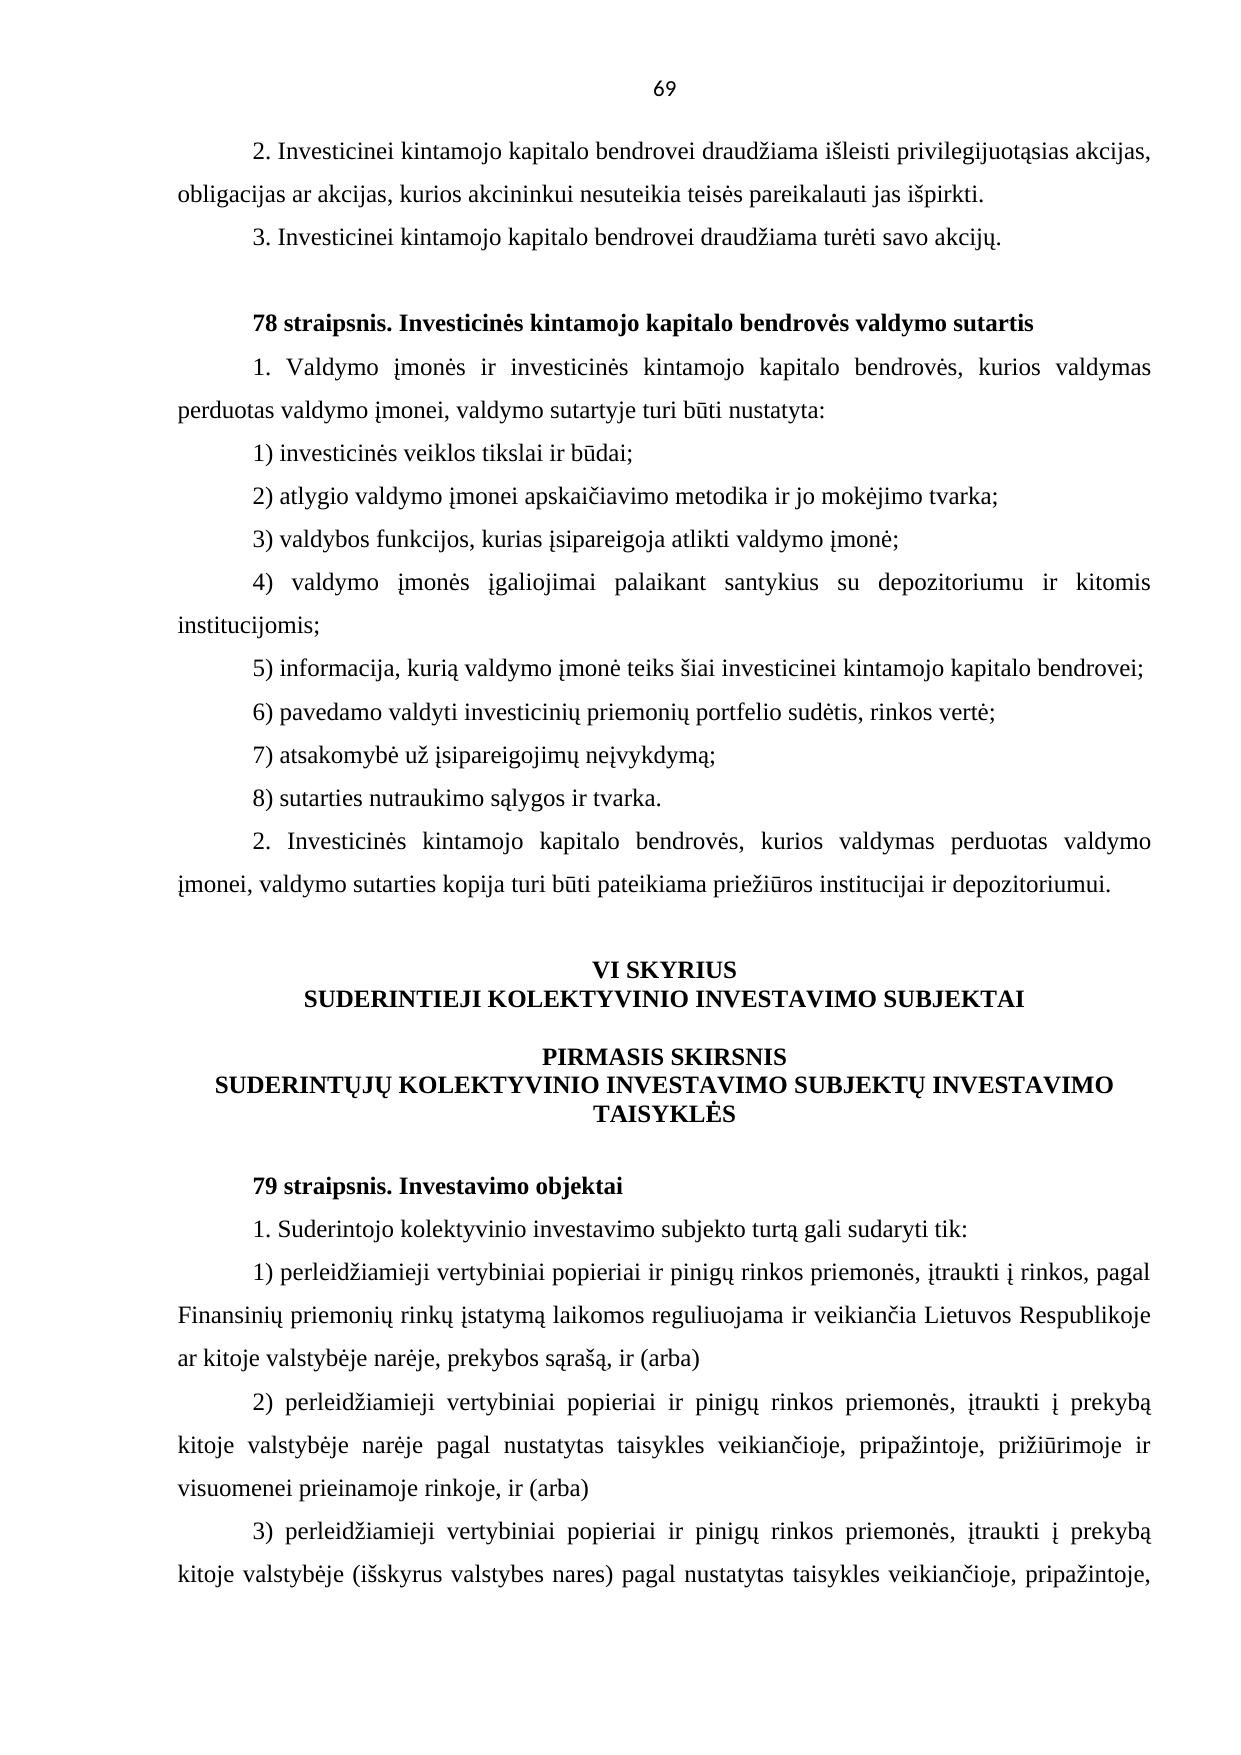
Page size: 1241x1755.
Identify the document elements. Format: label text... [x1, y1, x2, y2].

text PIRMASIS SKIRSNIS [177, 1042, 1152, 1070]
text VI SKYRIUS [177, 955, 1152, 984]
text SUDERINTŲJŲ KOLEKTYVINIO INVESTAVIMO SUBJEKTŲ INVESTAVIMO TAISYKLĖS [177, 1070, 1152, 1128]
text 4) valdymo įmonės įgaliojimai palaikant santykius su depozitoriumu ir kitomis institucijomis; [177, 567, 1152, 639]
text 2) atlygio valdymo įmonei apskaičiavimo metodika ir jo mokėjimo tvarka; [177, 481, 1152, 510]
text 6) pavedamo valdyti investicinių priemonių portfelio sudėtis, rinkos vertė; [177, 697, 1152, 725]
text 1. Valdymo įmonės ir investicinės kintamojo kapitalo bendrovės, kurios valdymas perduotas valdymo įmonei, valdymo sutartyje turi būti nustatyta: [177, 352, 1152, 423]
text 3) valdybos funkcijos, kurias įsipareigoja atlikti valdymo įmonė; [177, 524, 1152, 553]
text 2. Investicinės kintamojo kapitalo bendrovės, kurios valdymas perduotas valdymo įmonei, valdymo sutarties kopija turi būti pateikiama priežiūros institucijai ir depozitoriumui. [177, 826, 1152, 898]
text 1) perleidžiamieji vertybiniai popieriai ir pinigų rinkos priemonės, įtraukti į rinkos, pagal Finansinių priemonių rinkų įstatymą laikomos reguliuojama ir veikiančia Lietuvos Respublikoje ar kitoje valstybėje narėje, prekybos sąrašą, ir (arba) [177, 1257, 1152, 1372]
text 8) sutarties nutraukimo sąlygos ir tvarka. [177, 783, 1152, 812]
text 3. Investicinei kintamojo kapitalo bendrovei draudžiama turėti savo akcijų. [177, 222, 1152, 251]
text 79 straipsnis. Investavimo objektai [252, 1171, 1152, 1200]
text 5) informacija, kurią valdymo įmonė teiks šiai investicinei kintamojo kapitalo bendrovei; [177, 653, 1152, 682]
text 2) perleidžiamieji vertybiniai popieriai ir pinigų rinkos priemonės, įtraukti į prekybą kitoje valstybėje narėje pagal nustatytas taisykles veikiančioje, pripažintoje, prižiūrimoje ir visuomenei prieinamoje rinkoje, ir (arba) [177, 1387, 1152, 1502]
text SUDERINTIEJI KOLEKTYVINIO INVESTAVIMO SUBJEKTAI [177, 984, 1152, 1013]
text 7) atsakomybė už įsipareigojimų neįvykdymą; [177, 740, 1152, 768]
text 1) investicinės veiklos tikslai ir būdai; [177, 438, 1152, 467]
text 1. Suderintojo kolektyvinio investavimo subjekto turtą gali sudaryti tik: [177, 1214, 1152, 1243]
text 78 straipsnis. Investicinės kintamojo kapitalo bendrovės valdymo sutartis [252, 308, 1152, 337]
text 2. Investicinei kintamojo kapitalo bendrovei draudžiama išleisti privilegijuotąsias akcijas, obligacijas ar akcijas, kurios akcininkui nesuteikia teisės pareikalauti jas išpirkti. [177, 136, 1152, 208]
text 3) perleidžiamieji vertybiniai popieriai ir pinigų rinkos priemonės, įtraukti į prekybą kitoje valstybėje (išskyrus valstybes nares) pagal nustatytas taisykles veikiančioje, pripažintoje, [177, 1516, 1152, 1588]
